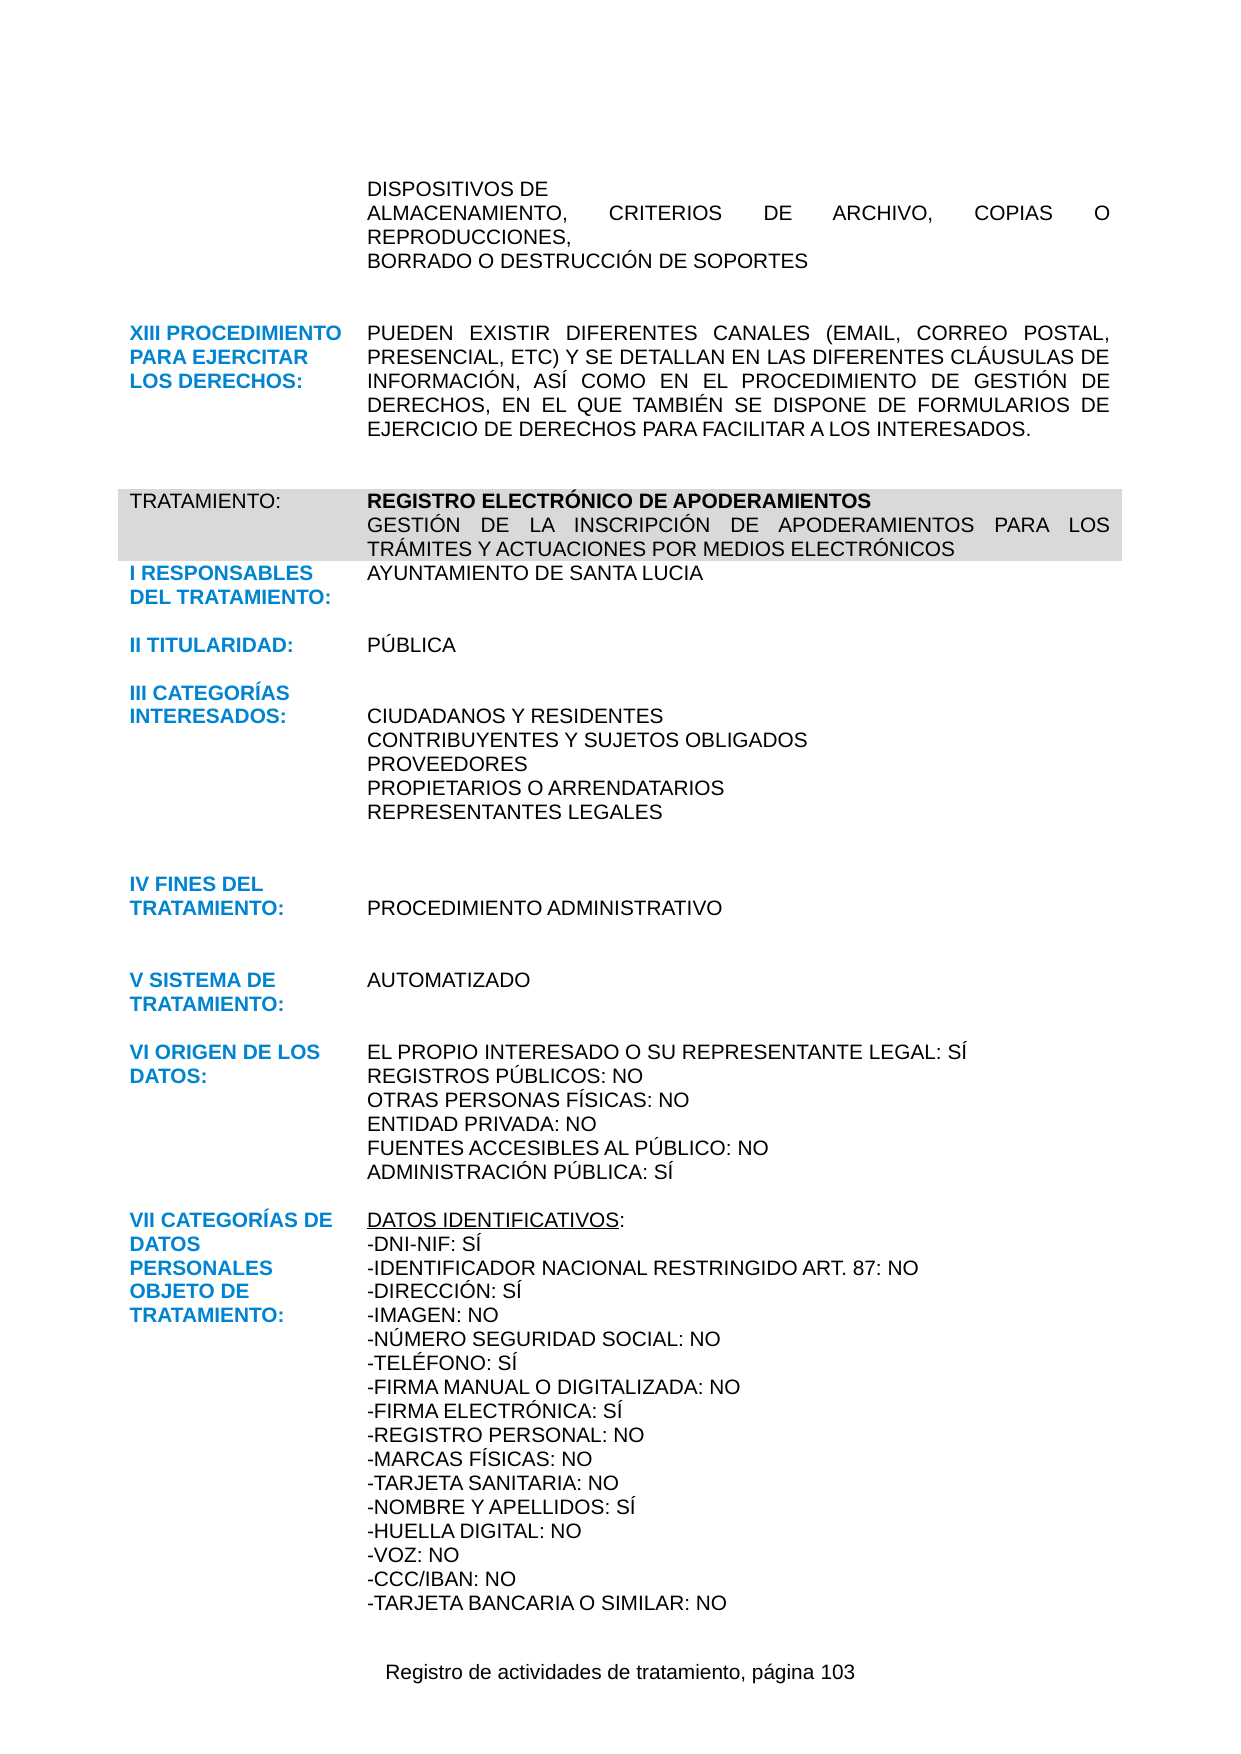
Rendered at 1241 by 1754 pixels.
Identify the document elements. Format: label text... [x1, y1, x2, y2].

table_cell PUEDEN EXISTIR DIFERENTES CANALES (EMAIL, CORREO POSTAL, PRESENCIAL, ETC) Y SE DETALLAN EN LAS DIFERENTES CLÁUSULAS DE INFORMACIÓN, ASÍ COMO EN EL PROCEDIMIENTO DE GESTIÓN DE DERECHOS, EN EL QUE TAMBIÉN SE DISPONE DE FORMULARIOS DE EJERCICIO DE DERECHOS PARA FACILITAR A LOS INTERESADOS. [356, 321, 1122, 465]
table_cell [118, 177, 356, 321]
table_cell IV FINES DEL TRATAMIENTO: [118, 872, 356, 968]
table_cell VII CATEGORÍAS DE DATOS PERSONALES OBJETO DE TRATAMIENTO: [118, 1208, 356, 1615]
table_cell V SISTEMA DE TRATAMIENTO: [118, 968, 356, 1040]
table_cell VI ORIGEN DE LOS DATOS: [118, 1040, 356, 1207]
table_cell AYUNTAMIENTO DE SANTA LUCIA [356, 561, 1122, 632]
table_cell CIUDADANOS Y RESIDENTES CONTRIBUYENTES Y SUJETOS OBLIGADOS PROVEEDORES PROPIETARIOS O ARRENDATARIOS REPRESENTANTES LEGALES [356, 680, 1122, 872]
table_cell EL PROPIO INTERESADO O SU REPRESENTANTE LEGAL: SÍ REGISTROS PÚBLICOS: NO OTRAS PERSONAS FÍSICAS: NO ENTIDAD PRIVADA: NO FUENTES ACCESIBLES AL PÚBLICO: NO ADMINISTRACIÓN PÚBLICA: SÍ [356, 1040, 1122, 1207]
table_cell AUTOMATIZADO [356, 968, 1122, 1040]
table_cell DATOS IDENTIFICATIVOS: -DNI-NIF: SÍ -IDENTIFICADOR NACIONAL RESTRINGIDO ART. 87: NO -DIRECCIÓN: SÍ -IMAGEN: NO -NÚMERO SEGURIDAD SOCIAL: NO -TELÉFONO: SÍ -FIRMA MANUAL O DIGITALIZADA: NO -FIRMA ELECTRÓNICA: SÍ -REGISTRO PERSONAL: NO -MARCAS FÍSICAS: NO -TARJETA SANITARIA: NO -NOMBRE Y APELLIDOS: SÍ -HUELLA DIGITAL: NO -VOZ: NO -CCC/IBAN: NO -TARJETA BANCARIA O SIMILAR: NO [356, 1208, 1122, 1615]
table_cell III CATEGORÍAS INTERESADOS: [118, 680, 356, 872]
table_cell XIII PROCEDIMIENTO PARA EJERCITAR LOS DERECHOS: [118, 321, 356, 465]
table_cell I RESPONSABLES DEL TRATAMIENTO: [118, 561, 356, 632]
table_cell II TITULARIDAD: [118, 633, 356, 680]
table_cell PROCEDIMIENTO ADMINISTRATIVO [356, 872, 1122, 968]
table_cell PÚBLICA [356, 633, 1122, 680]
table_header TRATAMIENTO: [118, 489, 356, 561]
table_cell DISPOSITIVOS DE ALMACENAMIENTO, CRITERIOS DE ARCHIVO, COPIAS O REPRODUCCIONES, BORRADO O DESTRUCCIÓN DE SOPORTES [356, 177, 1122, 321]
table_header REGISTRO ELECTRÓNICO DE APODERAMIENTOS GESTIÓN DE LA INSCRIPCIÓN DE APODERAMIENTOS PARA LOS TRÁMITES Y ACTUACIONES POR MEDIOS ELECTRÓNICOS [356, 489, 1122, 561]
